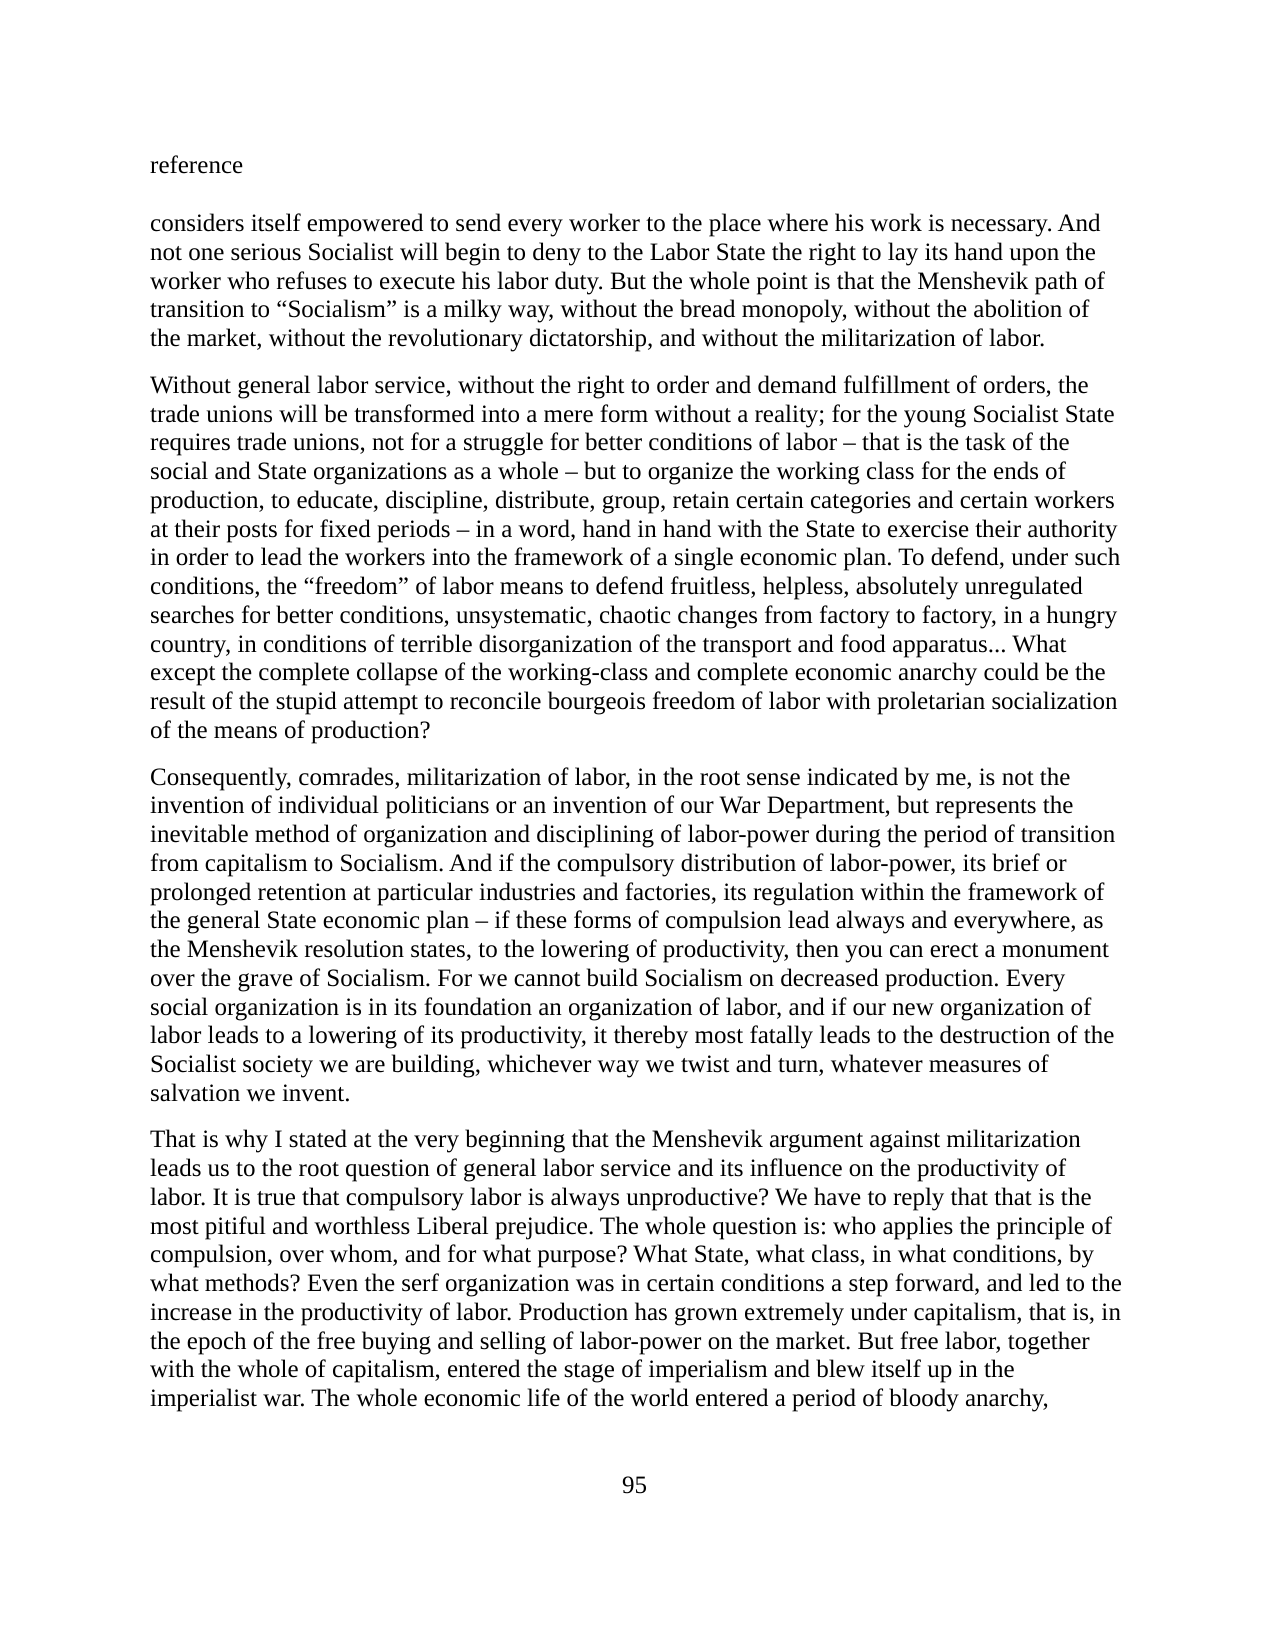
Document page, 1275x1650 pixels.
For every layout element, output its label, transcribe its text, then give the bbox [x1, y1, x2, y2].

text That is why I stated at the very beginning that the Menshevik argument against militarization leads us to the root question of general labor service and its influence on the productivity of labor. It is true that compulsory labor is always unproductive? We have to reply that that is the most pitiful and worthless Liberal prejudice. The whole question is: who applies the principle of compulsion, over whom, and for what purpose? What State, what class, in what conditions, by what methods? Even the serf organization was in certain conditions a step forward, and led to the increase in the productivity of labor. Production has grown extremely under capitalism, that is, in the epoch of the free buying and selling of labor-power on the market. But free labor, together with the whole of capitalism, entered the stage of imperialism and blew itself up in the imperialist war. The whole economic life of the world entered a period of bloody anarchy, [150, 1124, 1125, 1412]
text considers itself empowered to send every worker to the place where his work is necessary. And not one serious Socialist will begin to deny to the Labor State the right to lay its hand upon the worker who refuses to execute his labor duty. But the whole point is that the Menshevik path of transition to “Socialism” is a milky way, without the bread monopoly, without the abolition of the market, without the revolutionary dictatorship, and without the militarization of labor. [150, 208, 1125, 352]
text Consequently, comrades, militarization of labor, in the root sense indicated by me, is not the invention of individual politicians or an invention of our War Department, but represents the inevitable method of organization and disciplining of labor-power during the period of transition from capitalism to Socialism. And if the compulsory distribution of labor-power, its brief or prolonged retention at particular industries and factories, its regulation within the framework of the general State economic plan – if these forms of compulsion lead always and everywhere, as the Menshevik resolution states, to the lowering of productivity, then you can erect a monument over the grave of Socialism. For we cannot build Socialism on decreased production. Every social organization is in its foundation an organization of labor, and if our new organization of labor leads to a lowering of its productivity, it thereby most fatally leads to the destruction of the Socialist society we are building, whichever way we twist and turn, whatever measures of salvation we invent. [150, 762, 1125, 1107]
text Without general labor service, without the right to order and demand fulfillment of orders, the trade unions will be transformed into a mere form without a reality; for the young Socialist State requires trade unions, not for a struggle for better conditions of labor – that is the task of the social and State organizations as a whole – but to organize the working class for the ends of production, to educate, discipline, distribute, group, retain certain categories and certain workers at their posts for fixed periods – in a word, hand in hand with the State to exercise their authority in order to lead the workers into the framework of a single economic plan. To defend, under such conditions, the “freedom” of labor means to defend fruitless, helpless, absolutely unregulated searches for better conditions, unsystematic, chaotic changes from factory to factory, in a hungry country, in conditions of terrible disorganization of the transport and food apparatus... What except the complete collapse of the working-class and complete economic anarchy could be the result of the stupid attempt to reconcile bourgeois freedom of labor with proletarian socialization of the means of production? [150, 370, 1125, 744]
